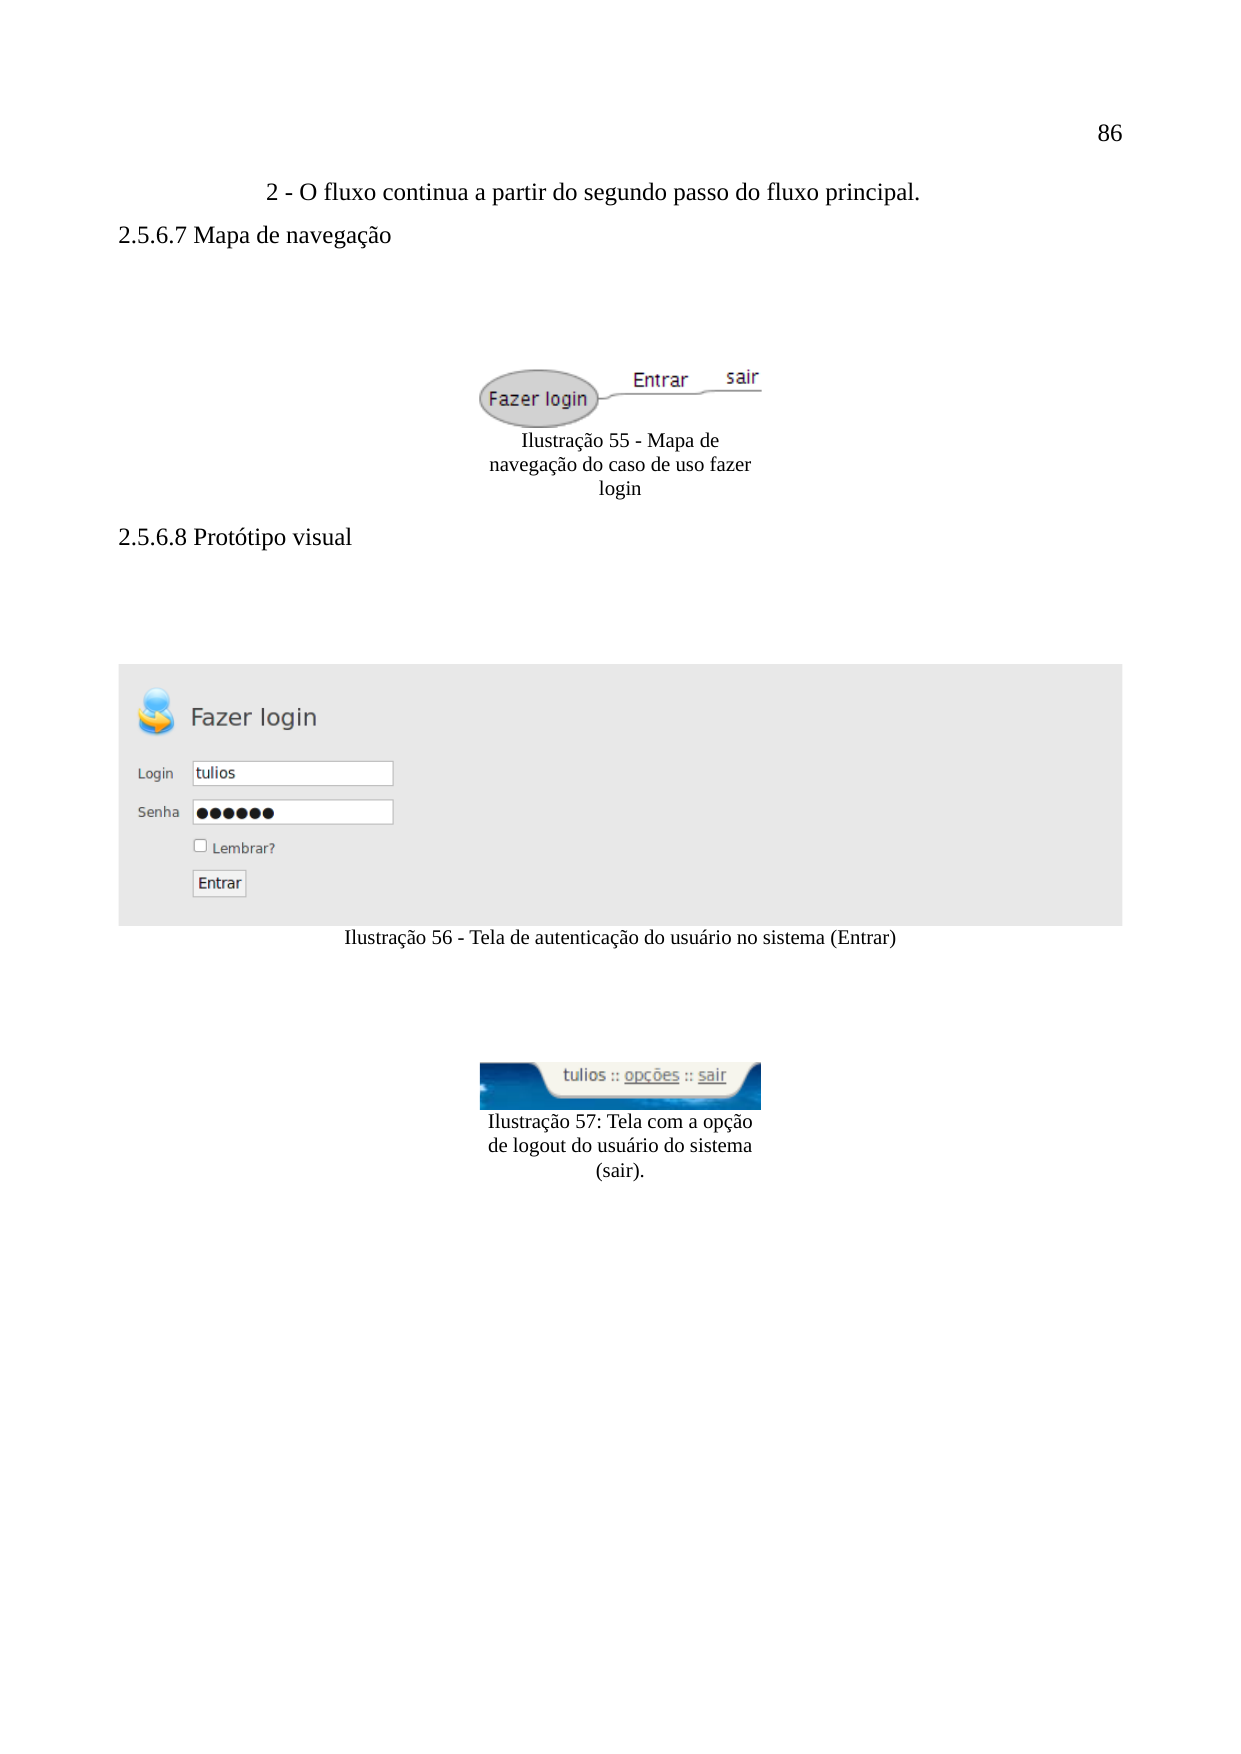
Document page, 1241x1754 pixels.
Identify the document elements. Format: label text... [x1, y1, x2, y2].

picture [479, 1062, 761, 1110]
text 2 - O fluxo continua a partir do segundo passo do fluxo principal. [118, 177, 1122, 206]
picture [118, 664, 1123, 926]
text Ilustração 57: Tela com a opção de logout do usuário do sistema (sair). [479, 1110, 761, 1182]
text Ilustração 56 - Tela de autenticação do usuário no sistema (Entrar) [118, 926, 1122, 949]
subtitle Mapa de navegação [118, 220, 1122, 249]
picture [478, 362, 762, 428]
text Ilustração 55 - Mapa de navegação do caso de uso fazer login [479, 428, 762, 500]
subtitle Protótipo visual [118, 522, 1122, 551]
